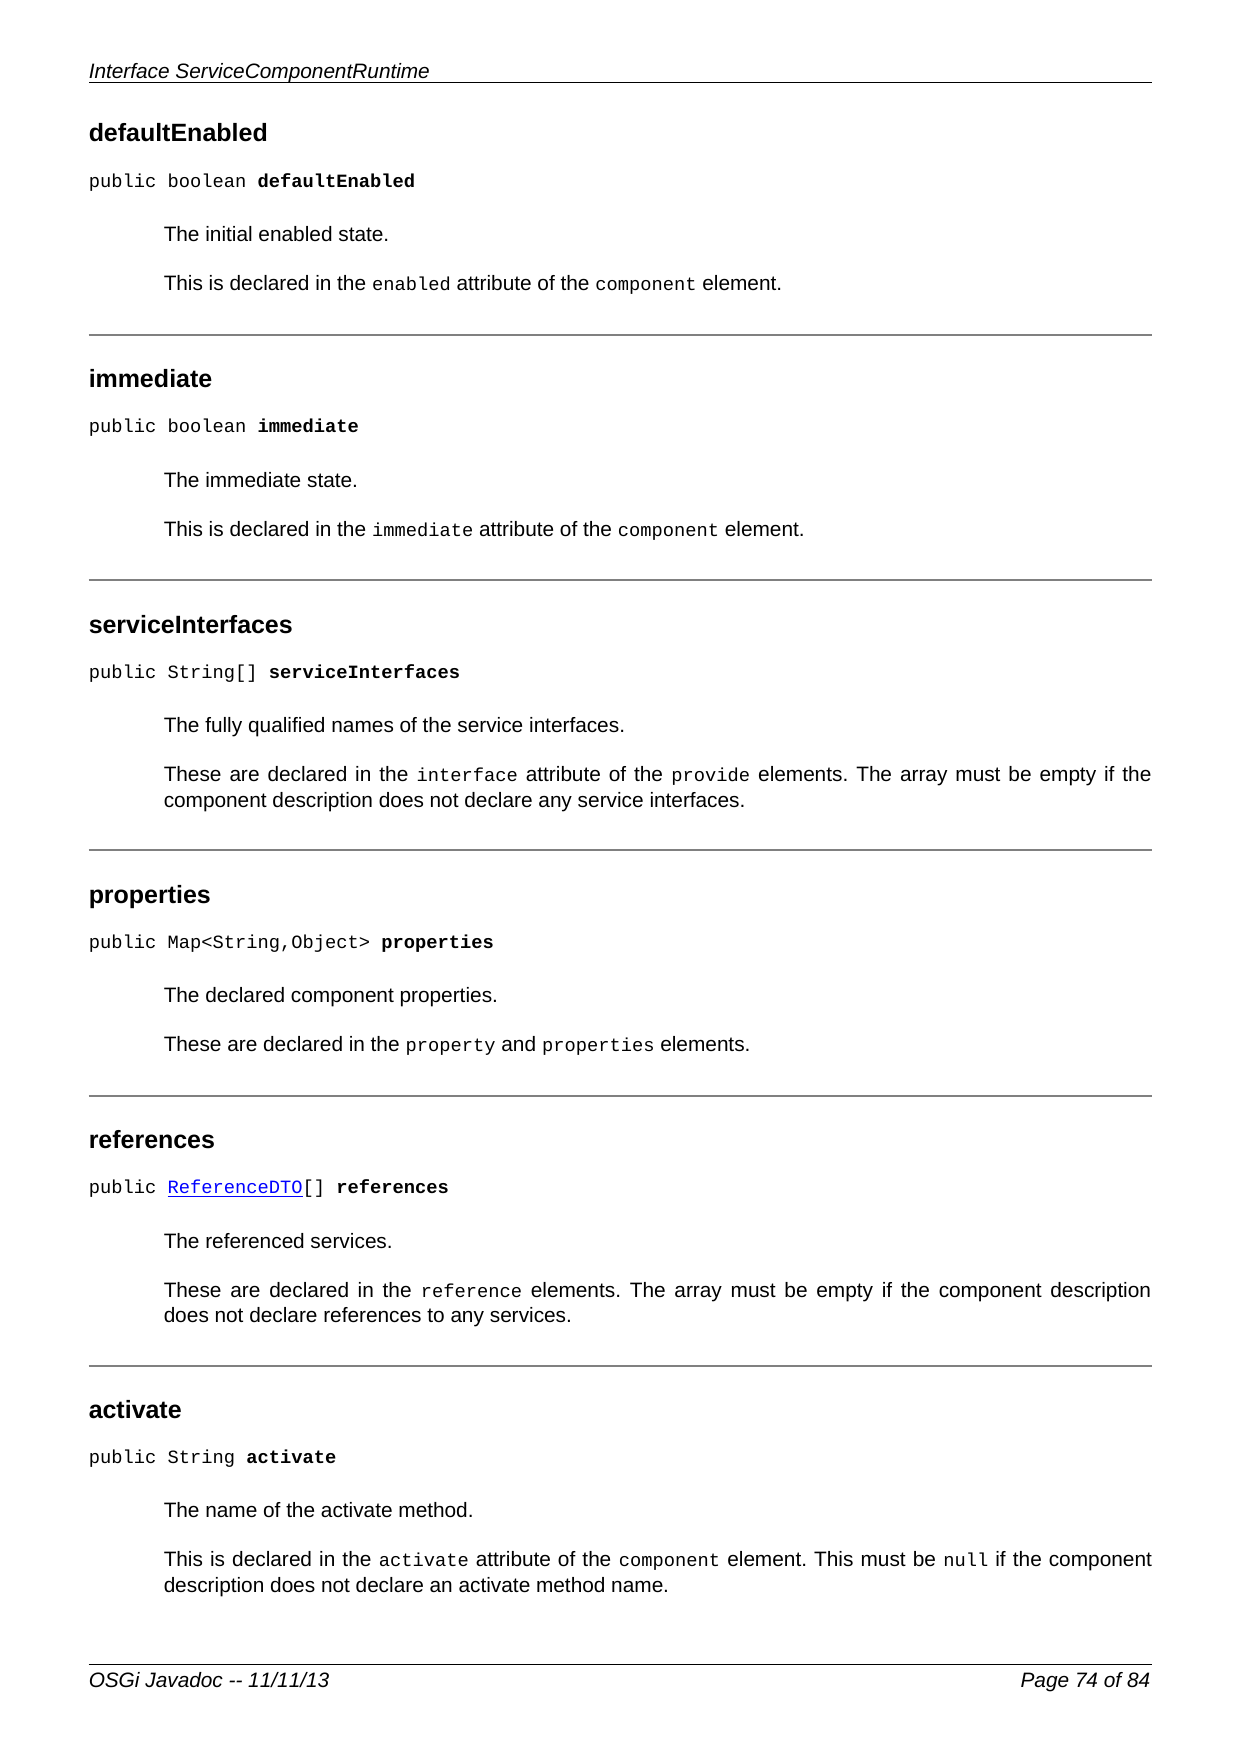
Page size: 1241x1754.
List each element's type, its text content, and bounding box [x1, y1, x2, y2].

text public boolean immediate [88, 417, 1152, 438]
subtitle references [88, 1125, 1152, 1154]
text These are declared in the interface attribute of the provide elements. The array must be empty if the component description does not declare any service interfaces. [163, 762, 1152, 811]
subtitle serviceInterfaces [88, 610, 1152, 639]
text This is declared in the immediate attribute of the component element. [163, 516, 1152, 542]
text These are declared in the property and properties elements. [163, 1032, 1152, 1057]
text This is declared in the activate attribute of the component element. This must be null if the component description does not declare an activate method name. [163, 1547, 1152, 1596]
text The declared component properties. [163, 983, 1152, 1007]
subtitle activate [88, 1395, 1152, 1424]
subtitle properties [88, 879, 1152, 908]
text The fully qualified names of the service interfaces. [163, 713, 1152, 737]
text These are declared in the reference elements. The array must be empty if the component description does not declare references to any services. [163, 1278, 1152, 1327]
text The name of the activate method. [163, 1498, 1152, 1522]
subtitle immediate [88, 364, 1152, 393]
text The referenced services. [163, 1229, 1152, 1253]
text public Map<String,Object> properties [88, 932, 1152, 954]
text This is declared in the enabled attribute of the component element. [163, 271, 1152, 296]
text public String[] serviceInterfaces [88, 663, 1152, 684]
text public boolean defaultEnabled [88, 171, 1152, 193]
text public ReferenceDTO[] references [88, 1178, 1152, 1199]
subtitle defaultEnabled [88, 118, 1152, 147]
text The initial enabled state. [163, 222, 1152, 246]
text public String activate [88, 1448, 1152, 1469]
text The immediate state. [163, 467, 1152, 491]
